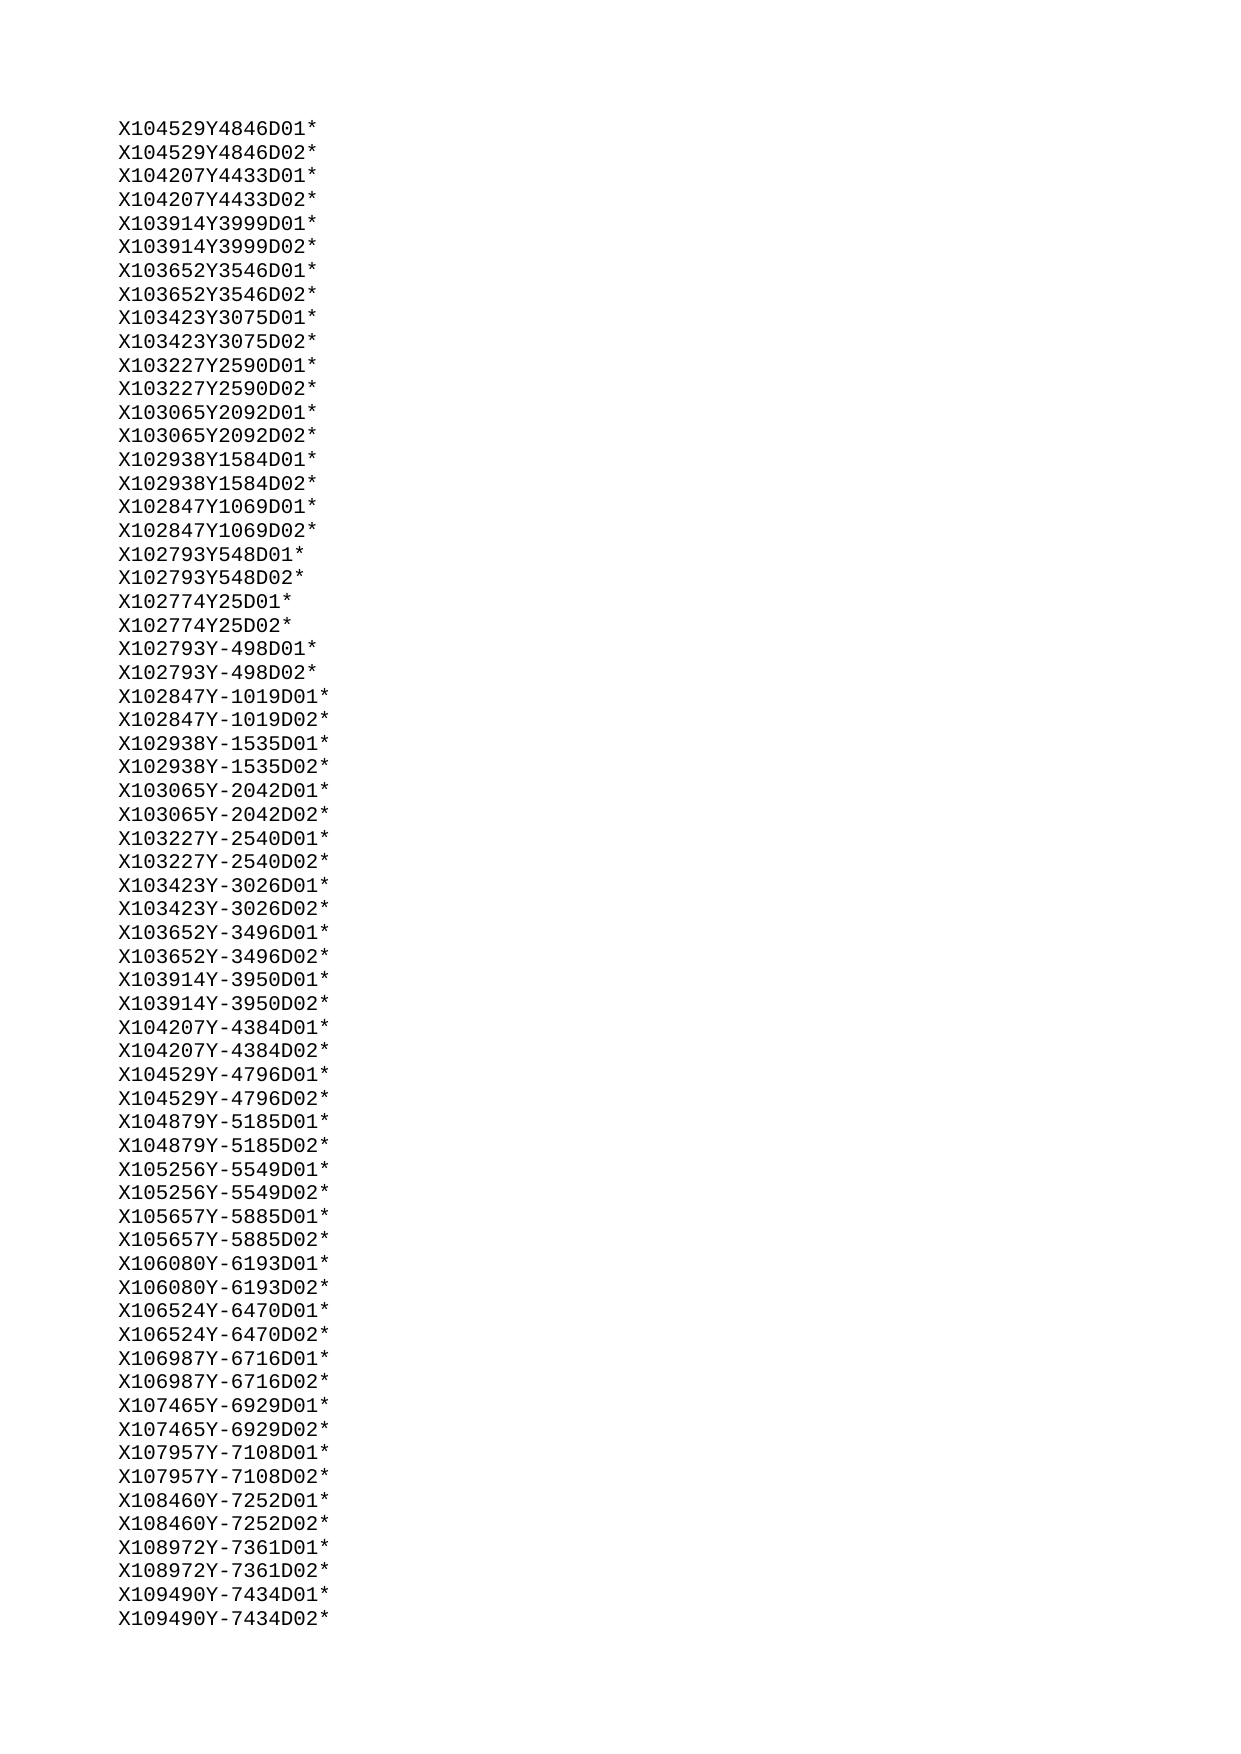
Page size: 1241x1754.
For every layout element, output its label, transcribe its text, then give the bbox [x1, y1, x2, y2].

text X104207Y4433D02* [118, 189, 1122, 213]
text X102774Y25D02* [118, 615, 1122, 638]
text X104529Y4846D01* [118, 118, 1122, 142]
text X102938Y1584D02* [118, 473, 1122, 496]
text X104529Y4846D02* [118, 142, 1122, 165]
text X104207Y4433D01* [118, 165, 1122, 189]
text X103227Y-2540D01* [118, 827, 1122, 851]
text X102793Y548D02* [118, 567, 1122, 591]
text X102847Y-1019D01* [118, 686, 1122, 709]
text X102847Y1069D01* [118, 496, 1122, 520]
text X103423Y3075D01* [118, 307, 1122, 331]
text X103914Y-3950D01* [118, 969, 1122, 993]
text X103652Y-3496D02* [118, 946, 1122, 969]
text X104879Y-5185D02* [118, 1135, 1122, 1158]
text X105256Y-5549D01* [118, 1158, 1122, 1182]
text X103652Y-3496D01* [118, 922, 1122, 946]
text X104207Y-4384D01* [118, 1017, 1122, 1040]
text X106987Y-6716D01* [118, 1348, 1122, 1371]
text X103423Y3075D02* [118, 331, 1122, 354]
text X102847Y1069D02* [118, 520, 1122, 544]
text X102793Y-498D02* [118, 662, 1122, 686]
text X109490Y-7434D02* [118, 1608, 1122, 1631]
text X106524Y-6470D02* [118, 1324, 1122, 1348]
text X108972Y-7361D02* [118, 1561, 1122, 1584]
text X103065Y2092D02* [118, 426, 1122, 449]
text X108460Y-7252D02* [118, 1513, 1122, 1537]
text X105657Y-5885D02* [118, 1229, 1122, 1253]
text X104529Y-4796D01* [118, 1064, 1122, 1088]
text X103652Y3546D02* [118, 284, 1122, 307]
text X102847Y-1019D02* [118, 709, 1122, 733]
text X105657Y-5885D01* [118, 1206, 1122, 1229]
text X102938Y-1535D02* [118, 757, 1122, 780]
text X104207Y-4384D02* [118, 1040, 1122, 1064]
text X103227Y2590D02* [118, 378, 1122, 402]
text X103423Y-3026D02* [118, 898, 1122, 922]
text X102774Y25D01* [118, 591, 1122, 615]
text X106080Y-6193D02* [118, 1277, 1122, 1300]
text X102793Y548D01* [118, 544, 1122, 567]
text X107465Y-6929D01* [118, 1395, 1122, 1419]
text X103914Y-3950D02* [118, 993, 1122, 1017]
text X108972Y-7361D01* [118, 1537, 1122, 1561]
text X103065Y-2042D02* [118, 804, 1122, 827]
text X103914Y3999D02* [118, 236, 1122, 260]
text X105256Y-5549D02* [118, 1182, 1122, 1206]
text X103065Y-2042D01* [118, 780, 1122, 804]
text X102938Y1584D01* [118, 449, 1122, 473]
text X104879Y-5185D01* [118, 1111, 1122, 1135]
text X103914Y3999D01* [118, 213, 1122, 236]
text X106080Y-6193D01* [118, 1253, 1122, 1277]
text X106524Y-6470D01* [118, 1300, 1122, 1324]
text X103652Y3546D01* [118, 260, 1122, 284]
text X107957Y-7108D01* [118, 1442, 1122, 1466]
text X102938Y-1535D01* [118, 733, 1122, 757]
text X103065Y2092D01* [118, 402, 1122, 426]
text X108460Y-7252D01* [118, 1489, 1122, 1513]
text X109490Y-7434D01* [118, 1584, 1122, 1608]
text X103227Y2590D01* [118, 354, 1122, 378]
text X107465Y-6929D02* [118, 1419, 1122, 1442]
text X102793Y-498D01* [118, 638, 1122, 662]
text X103423Y-3026D01* [118, 875, 1122, 898]
text X103227Y-2540D02* [118, 851, 1122, 875]
text X106987Y-6716D02* [118, 1371, 1122, 1395]
text X104529Y-4796D02* [118, 1088, 1122, 1111]
text X107957Y-7108D02* [118, 1466, 1122, 1489]
